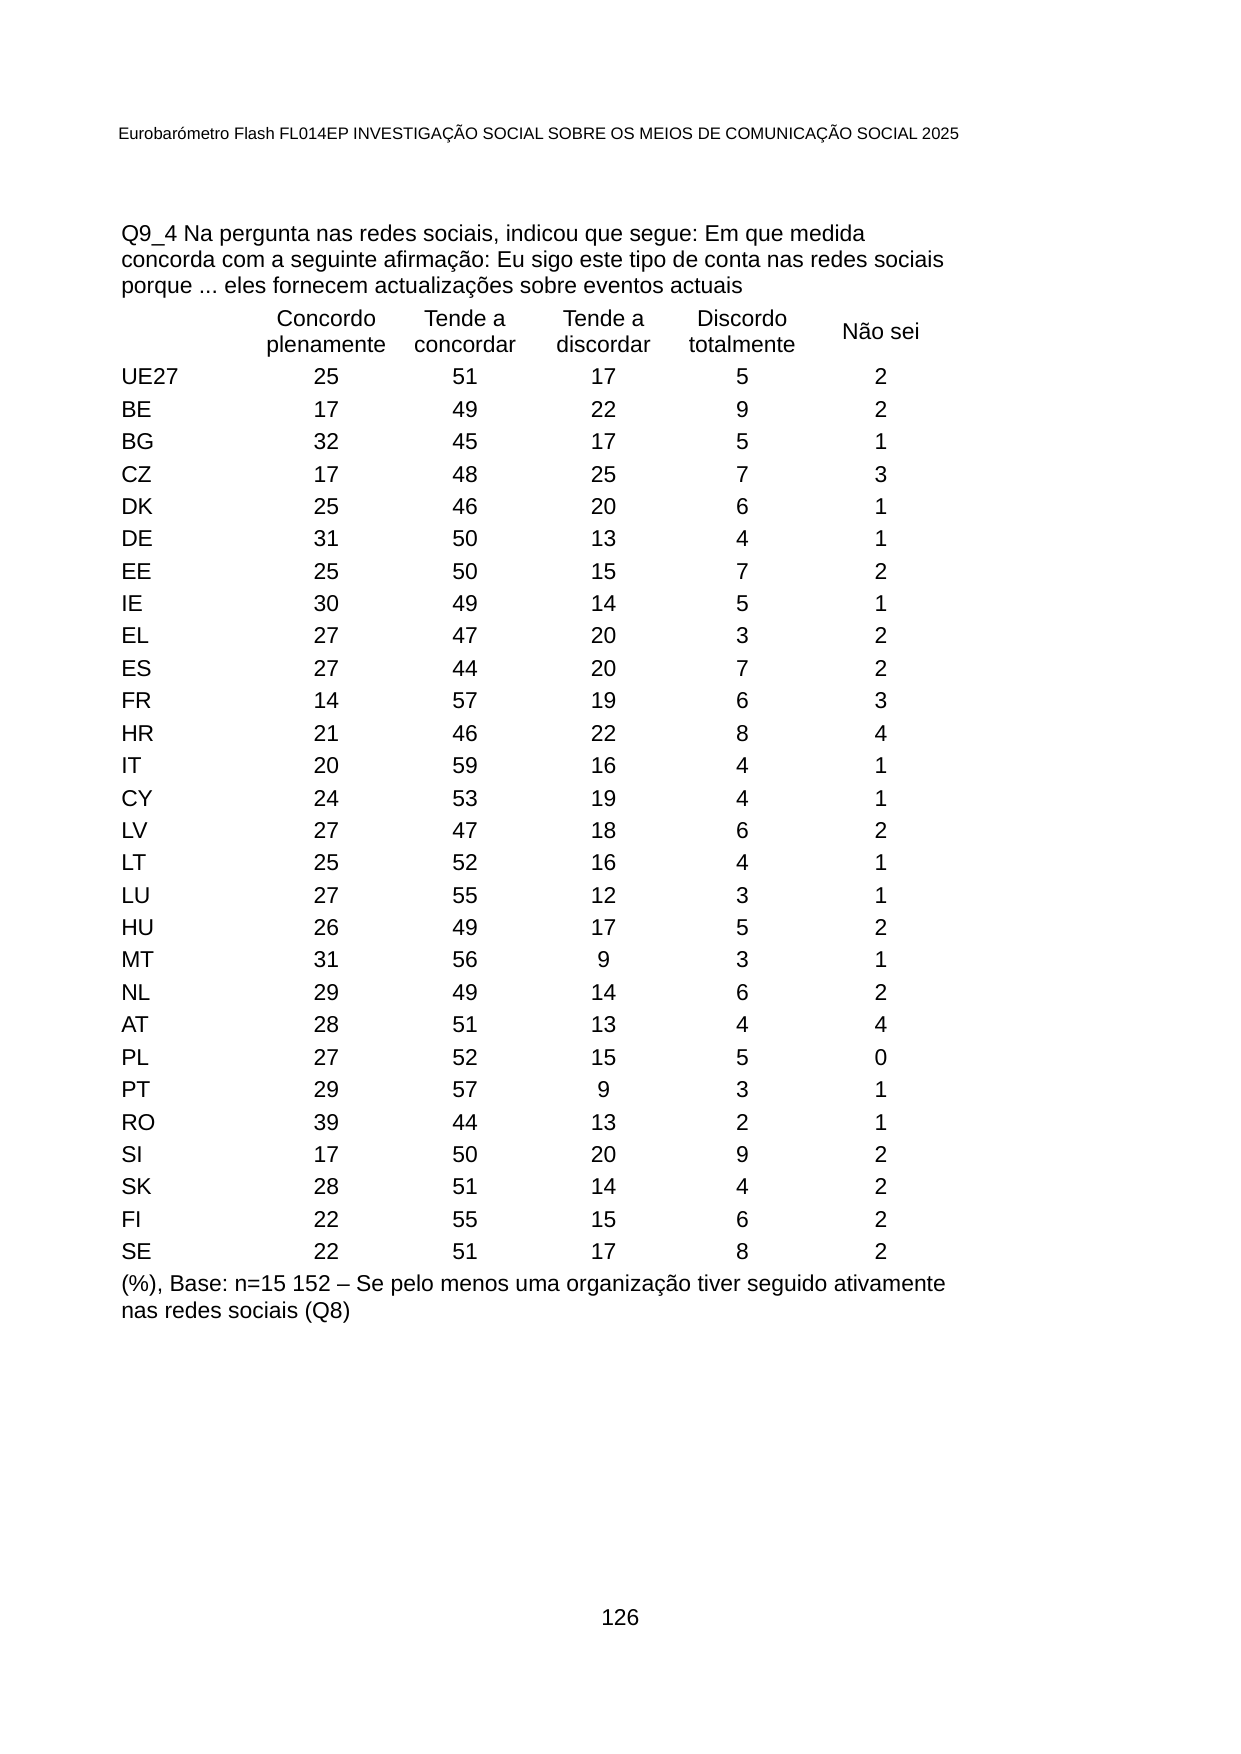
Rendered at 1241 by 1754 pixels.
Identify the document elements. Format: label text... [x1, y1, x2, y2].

table_cell 1 [811, 846, 950, 879]
table_cell 17 [534, 1235, 673, 1267]
table_cell 29 [257, 976, 395, 1008]
table_cell 25 [534, 458, 673, 490]
table_cell 16 [534, 846, 673, 879]
table_cell 8 [673, 1235, 811, 1267]
table_cell DK [118, 490, 257, 522]
table_cell 50 [395, 555, 534, 587]
table_cell 45 [395, 425, 534, 457]
table_cell 3 [673, 620, 811, 652]
table_cell SE [118, 1235, 257, 1267]
table_cell 39 [257, 1105, 395, 1138]
table_cell 22 [534, 393, 673, 425]
table_cell 14 [257, 684, 395, 717]
table_cell 1 [811, 587, 950, 619]
table_cell PL [118, 1041, 257, 1073]
table_cell Não sei [811, 302, 950, 360]
table_cell 3 [673, 879, 811, 911]
table_cell 19 [534, 781, 673, 814]
table_cell 4 [673, 781, 811, 814]
table_cell 27 [257, 620, 395, 652]
table_cell 1 [811, 1073, 950, 1105]
table_cell 49 [395, 587, 534, 619]
table_cell PT [118, 1073, 257, 1105]
table_cell 2 [811, 620, 950, 652]
table_cell LU [118, 879, 257, 911]
table_cell 28 [257, 1170, 395, 1203]
table_cell 6 [673, 814, 811, 846]
table_cell 4 [811, 1008, 950, 1041]
table_cell 5 [673, 360, 811, 393]
table_cell NL [118, 976, 257, 1008]
table_cell FI [118, 1203, 257, 1235]
table_cell 20 [534, 490, 673, 522]
table_cell 44 [395, 652, 534, 684]
table_cell 27 [257, 879, 395, 911]
table_header Q9_4 Na pergunta nas redes sociais, indicou que segue: Em que medida concorda com a seguinte afirmação: Eu sigo este tipo de conta nas redes sociais porque ... eles fornecem actualizações sobre eventos actuais [118, 217, 950, 302]
table_cell CY [118, 781, 257, 814]
table_cell 4 [673, 1008, 811, 1041]
table_cell 6 [673, 976, 811, 1008]
table_cell 8 [673, 717, 811, 749]
table_cell 1 [811, 425, 950, 457]
table_cell RO [118, 1105, 257, 1138]
table_cell 20 [534, 652, 673, 684]
table_cell 49 [395, 393, 534, 425]
table_cell LT [118, 846, 257, 879]
table_cell 14 [534, 976, 673, 1008]
table_cell 7 [673, 555, 811, 587]
table_cell 56 [395, 944, 534, 976]
table_cell EE [118, 555, 257, 587]
table_cell 6 [673, 684, 811, 717]
table_cell 14 [534, 587, 673, 619]
table_cell HR [118, 717, 257, 749]
table_cell 4 [673, 522, 811, 555]
table_cell FR [118, 684, 257, 717]
table_cell 7 [673, 652, 811, 684]
table_cell 1 [811, 781, 950, 814]
table_cell (%), Base: n=15 152 – Se pelo menos uma organização tiver seguido ativamente nas redes sociais (Q8) [118, 1268, 950, 1326]
table_cell 49 [395, 976, 534, 1008]
table_cell 14 [534, 1170, 673, 1203]
table_cell 2 [811, 911, 950, 943]
table_cell 2 [811, 976, 950, 1008]
table_cell 52 [395, 1041, 534, 1073]
table_cell 17 [257, 1138, 395, 1170]
table_cell 51 [395, 1008, 534, 1041]
table_cell DE [118, 522, 257, 555]
table_cell IT [118, 749, 257, 781]
table_cell MT [118, 944, 257, 976]
table_cell BE [118, 393, 257, 425]
table_cell 9 [534, 944, 673, 976]
table_cell Concordo plenamente [257, 302, 395, 360]
table_cell 2 [811, 360, 950, 393]
table_cell SK [118, 1170, 257, 1203]
table_cell 6 [673, 490, 811, 522]
table_cell 1 [811, 879, 950, 911]
table_cell 29 [257, 1073, 395, 1105]
table_cell 20 [534, 620, 673, 652]
table_cell 32 [257, 425, 395, 457]
table_cell 1 [811, 749, 950, 781]
table_cell 24 [257, 781, 395, 814]
table_cell 49 [395, 911, 534, 943]
table_cell 51 [395, 360, 534, 393]
table_cell 17 [257, 458, 395, 490]
table_cell 4 [673, 846, 811, 879]
table_cell 25 [257, 490, 395, 522]
table_cell 28 [257, 1008, 395, 1041]
table_cell 2 [811, 1203, 950, 1235]
table_cell 3 [673, 1073, 811, 1105]
table_cell 22 [257, 1203, 395, 1235]
table_cell 4 [673, 749, 811, 781]
table_cell 17 [257, 393, 395, 425]
table_cell UE27 [118, 360, 257, 393]
table_cell 51 [395, 1235, 534, 1267]
table_cell 48 [395, 458, 534, 490]
table_cell 21 [257, 717, 395, 749]
table_cell 20 [257, 749, 395, 781]
table_cell 9 [673, 1138, 811, 1170]
table_cell 15 [534, 1041, 673, 1073]
table_cell 55 [395, 879, 534, 911]
table_cell IE [118, 587, 257, 619]
table_cell 2 [811, 814, 950, 846]
table_cell 9 [673, 393, 811, 425]
table_cell 27 [257, 1041, 395, 1073]
table_cell 6 [673, 1203, 811, 1235]
table_cell 15 [534, 1203, 673, 1235]
table_cell [118, 302, 257, 360]
table_cell 26 [257, 911, 395, 943]
table_cell HU [118, 911, 257, 943]
table_cell Tende a concordar [395, 302, 534, 360]
table_cell 52 [395, 846, 534, 879]
table_cell 4 [673, 1170, 811, 1203]
table_cell 22 [534, 717, 673, 749]
table_cell 5 [673, 425, 811, 457]
table_cell 31 [257, 522, 395, 555]
table_cell Tende a discordar [534, 302, 673, 360]
table_cell 50 [395, 522, 534, 555]
table_cell LV [118, 814, 257, 846]
table_cell 3 [811, 458, 950, 490]
table_cell 53 [395, 781, 534, 814]
table_cell 18 [534, 814, 673, 846]
table_cell 5 [673, 587, 811, 619]
table_cell 55 [395, 1203, 534, 1235]
table_cell 50 [395, 1138, 534, 1170]
table_cell 17 [534, 360, 673, 393]
table_cell 2 [811, 393, 950, 425]
table_cell 4 [811, 717, 950, 749]
table_cell 17 [534, 911, 673, 943]
table_cell 1 [811, 522, 950, 555]
table_cell 13 [534, 1008, 673, 1041]
table_cell 30 [257, 587, 395, 619]
table_cell 31 [257, 944, 395, 976]
table_cell 20 [534, 1138, 673, 1170]
table_cell 51 [395, 1170, 534, 1203]
table_cell 13 [534, 1105, 673, 1138]
table_cell 1 [811, 490, 950, 522]
table_cell 2 [811, 652, 950, 684]
table_cell AT [118, 1008, 257, 1041]
table_cell 44 [395, 1105, 534, 1138]
table_cell 17 [534, 425, 673, 457]
table_cell 25 [257, 555, 395, 587]
table_cell 27 [257, 814, 395, 846]
table_cell 2 [811, 555, 950, 587]
table_cell ES [118, 652, 257, 684]
table_cell 46 [395, 490, 534, 522]
table_cell 22 [257, 1235, 395, 1267]
table_cell 13 [534, 522, 673, 555]
table_cell 46 [395, 717, 534, 749]
table_cell 1 [811, 1105, 950, 1138]
table_cell 57 [395, 684, 534, 717]
table_cell 25 [257, 846, 395, 879]
table_cell 7 [673, 458, 811, 490]
table_cell 2 [811, 1170, 950, 1203]
table_cell 2 [673, 1105, 811, 1138]
table_cell 16 [534, 749, 673, 781]
table_cell Discordo totalmente [673, 302, 811, 360]
table_cell 5 [673, 911, 811, 943]
table_cell 2 [811, 1138, 950, 1170]
table_cell 3 [673, 944, 811, 976]
table_cell 5 [673, 1041, 811, 1073]
table_cell 47 [395, 814, 534, 846]
table_cell 12 [534, 879, 673, 911]
table_cell BG [118, 425, 257, 457]
table_cell 59 [395, 749, 534, 781]
table_cell 19 [534, 684, 673, 717]
table_cell EL [118, 620, 257, 652]
table_cell 9 [534, 1073, 673, 1105]
table_cell 15 [534, 555, 673, 587]
table_cell CZ [118, 458, 257, 490]
table_cell 2 [811, 1235, 950, 1267]
table_cell 27 [257, 652, 395, 684]
table_cell 57 [395, 1073, 534, 1105]
table_cell 1 [811, 944, 950, 976]
table_cell 0 [811, 1041, 950, 1073]
table_cell 47 [395, 620, 534, 652]
table_cell SI [118, 1138, 257, 1170]
table_cell 3 [811, 684, 950, 717]
table_cell 25 [257, 360, 395, 393]
